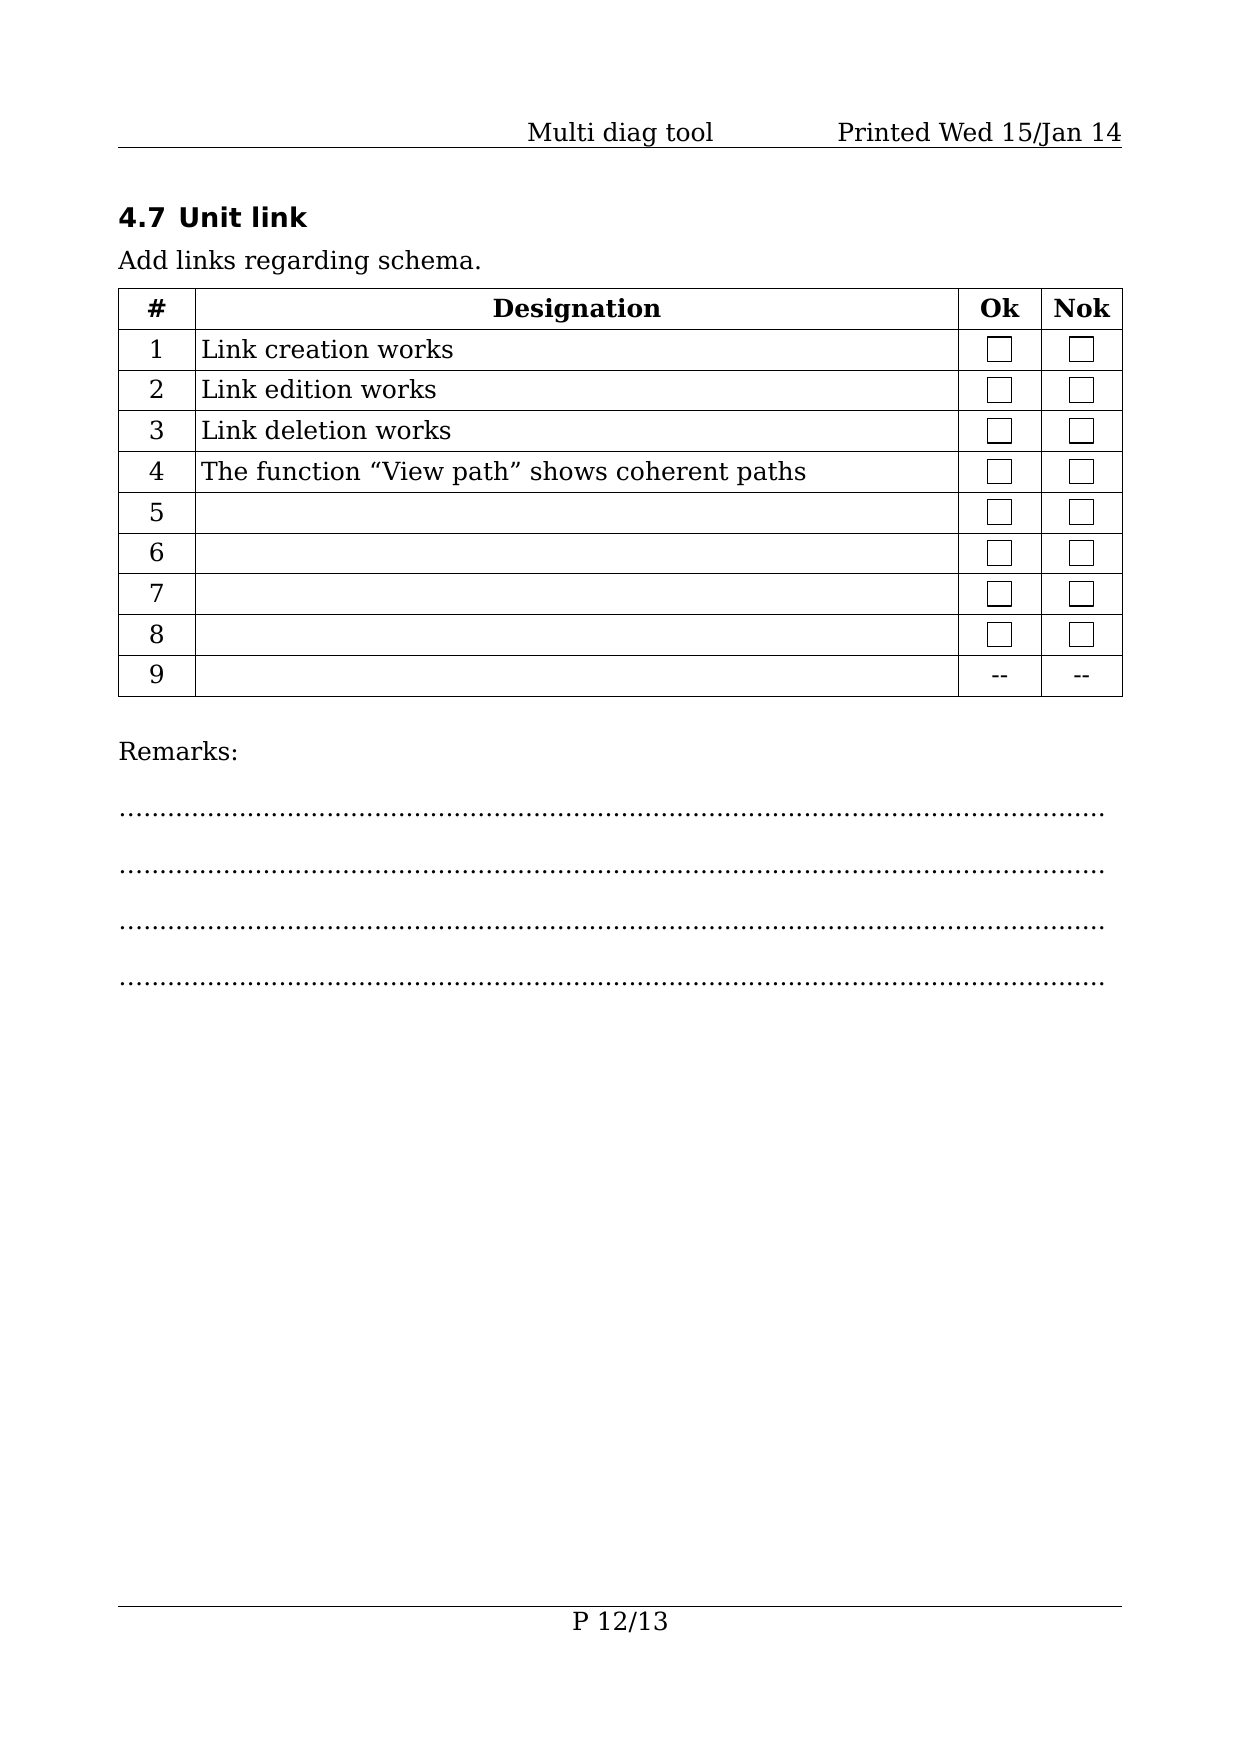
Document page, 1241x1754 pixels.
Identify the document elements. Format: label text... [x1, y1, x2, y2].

table_cell [1042, 534, 1122, 573]
table_cell [1042, 371, 1122, 410]
table_cell -- [1042, 656, 1122, 696]
table_header # [119, 289, 195, 329]
table_cell 8 [119, 615, 195, 655]
text …......................................................................................................................... [118, 793, 1122, 823]
text …......................................................................................................................... [118, 962, 1122, 991]
table_cell [959, 371, 1041, 410]
table_cell 2 [119, 371, 195, 410]
table_header Designation [196, 289, 958, 329]
table_cell Link edition works [196, 371, 958, 410]
table_cell 9 [119, 656, 195, 696]
table_cell [1042, 411, 1122, 451]
table_cell -- [959, 656, 1041, 696]
table_cell [959, 452, 1041, 492]
table_cell [959, 493, 1041, 533]
table_cell [196, 534, 958, 573]
table_header Ok [959, 289, 1041, 329]
table_cell [959, 574, 1041, 614]
table_cell [959, 534, 1041, 573]
table_cell 1 [119, 330, 195, 370]
table_cell [1042, 452, 1122, 492]
table_cell 4 [119, 452, 195, 492]
table_cell 7 [119, 574, 195, 614]
text Add links regarding schema. [118, 246, 1122, 276]
table_cell [959, 330, 1041, 370]
table_cell [196, 615, 958, 655]
table_cell [1042, 615, 1122, 655]
table_cell 5 [119, 493, 195, 533]
table_cell Link deletion works [196, 411, 958, 451]
table_cell [1042, 574, 1122, 614]
table_cell [196, 493, 958, 533]
text …......................................................................................................................... [118, 850, 1122, 879]
table_cell The function “View path” shows coherent paths [196, 452, 958, 492]
table_cell 6 [119, 534, 195, 573]
table_cell Link creation works [196, 330, 958, 370]
table_cell [1042, 493, 1122, 533]
text …......................................................................................................................... [118, 906, 1122, 935]
table_header Nok [1042, 289, 1122, 329]
table_cell [196, 656, 958, 696]
text Remarks: [118, 737, 1122, 766]
subtitle Unit link [118, 202, 1122, 234]
table_cell [959, 615, 1041, 655]
table_cell 3 [119, 411, 195, 451]
table_cell [1042, 330, 1122, 370]
table_cell [959, 411, 1041, 451]
table_cell [196, 574, 958, 614]
